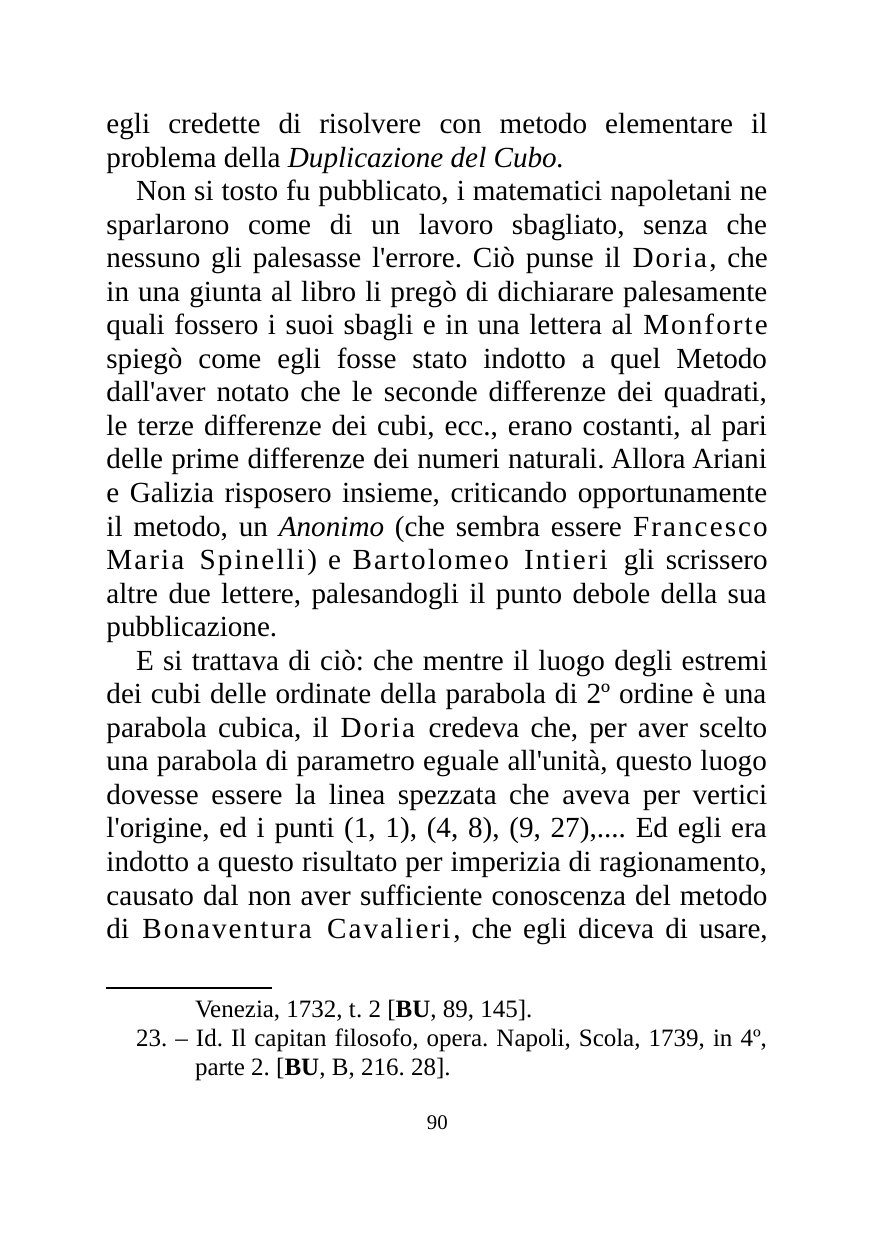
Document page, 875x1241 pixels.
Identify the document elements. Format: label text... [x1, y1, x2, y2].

text E si trattava di ciò: che mentre il luogo degli estremi dei cubi delle ordinate della parabola di 2º ordine è una parabola cubica, il Doria credeva che, per aver scelto una parabola di parametro eguale all'unità, questo luogo dovesse essere la linea spezzata che aveva per vertici l'origine, ed i punti (1, 1), (4, 8), (9, 27),.... Ed egli era indotto a questo risultato per imperizia di ragionamento, causato dal non aver sufficiente conoscenza del metodo di Bonaventura Cavalieri, che egli diceva di usare, [106, 643, 768, 945]
text egli credette di risolvere con metodo elementare il problema della Duplicazione del Cubo. [106, 106, 768, 173]
text 23. – Id. Il capitan filosofo, opera. Napoli, Scola, 1739, in 4º, parte 2. [BU, B, 216. 28]. [136, 1023, 768, 1080]
text Venezia, 1732, t. 2 [BU, 89, 145]. [136, 994, 768, 1023]
text Non si tosto fu pubblicato, i matematici napoletani ne sparlarono come di un lavoro sbagliato, senza che nessuno gli palesasse l'errore. Ciò punse il Doria, che in una giunta al libro li pregò di dichiarare palesamente quali fossero i suoi sbagli e in una lettera al Monforte spiegò come egli fosse stato indotto a quel Metodo dall'aver notato che le seconde differenze dei quadrati, le terze differenze dei cubi, ecc., erano costanti, al pari delle prime differenze dei numeri naturali. Allora Ariani e Galizia risposero insieme, criticando opportunamente il metodo, un Anonimo (che sembra essere Francesco Maria Spinelli) e Bartolomeo Intieri gli scrissero altre due lettere, palesandogli il punto debole della sua pubblicazione. [106, 173, 768, 643]
